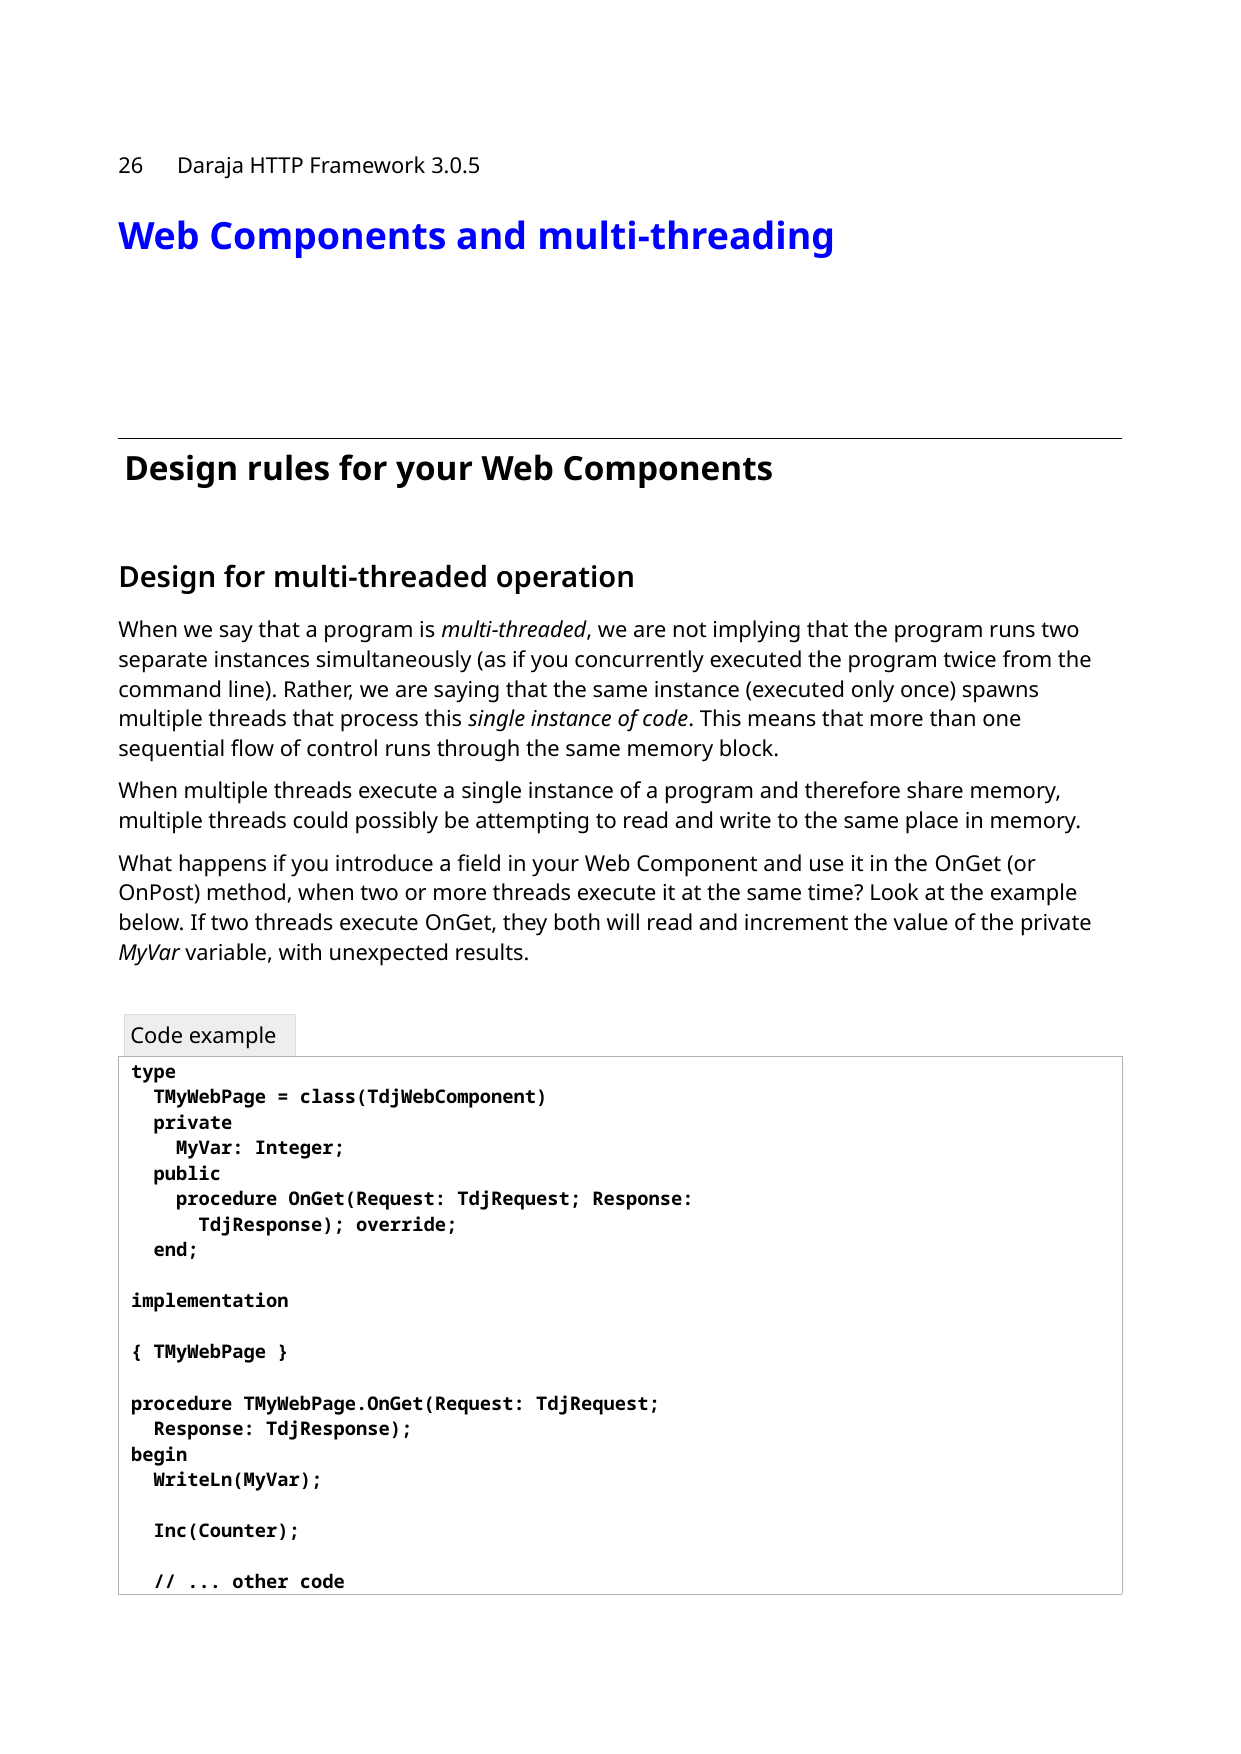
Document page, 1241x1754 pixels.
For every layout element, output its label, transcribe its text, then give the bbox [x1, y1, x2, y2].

subtitle Design for multi-threaded operation [118, 556, 1122, 596]
text When multiple threads execute a single instance of a program and therefore share memory, multiple threads could possibly be attempting to read and write to the same place in memory. [118, 776, 1122, 835]
text public [119, 1158, 1122, 1183]
subtitle Web Components and multi-threading [118, 209, 1122, 260]
text private [119, 1107, 1122, 1132]
text Code example [125, 1015, 295, 1056]
text Response: TdjResponse); [119, 1413, 1122, 1439]
text When we say that a program is multi-threaded, we are not implying that the program runs two separate instances simultaneously (as if you concurrently executed the program twice from the command line). Rather, we are saying that the same instance (executed only once) spawns multiple threads that process this single instance of code. This means that more than one sequential flow of control runs through the same memory block. [118, 614, 1122, 763]
text { TMyWebPage } [119, 1337, 1122, 1364]
text type [119, 1057, 1122, 1081]
text end; [119, 1234, 1122, 1262]
text begin [119, 1439, 1122, 1464]
text // ... other code [119, 1566, 1122, 1594]
text Inc(Counter); [119, 1515, 1122, 1543]
text What happens if you introduce a field in your Web Component and use it in the OnGet (or OnPost) method, when two or more threads execute it at the same time? Look at the example below. If two threads execute OnGet, they both will read and increment the value of the private MyVar variable, with unexpected results. [118, 848, 1122, 967]
text MyVar: Integer; [119, 1132, 1122, 1158]
text procedure TMyWebPage.OnGet(Request: TdjRequest; [119, 1388, 1122, 1413]
text TMyWebPage = class(TdjWebComponent) [119, 1081, 1122, 1107]
text WriteLn(MyVar); [119, 1464, 1122, 1492]
text implementation [119, 1286, 1122, 1313]
text procedure OnGet(Request: TdjRequest; Response: [119, 1183, 1122, 1209]
text TdjResponse); override; [119, 1209, 1122, 1234]
subtitle Design rules for your Web Components [118, 439, 1122, 496]
